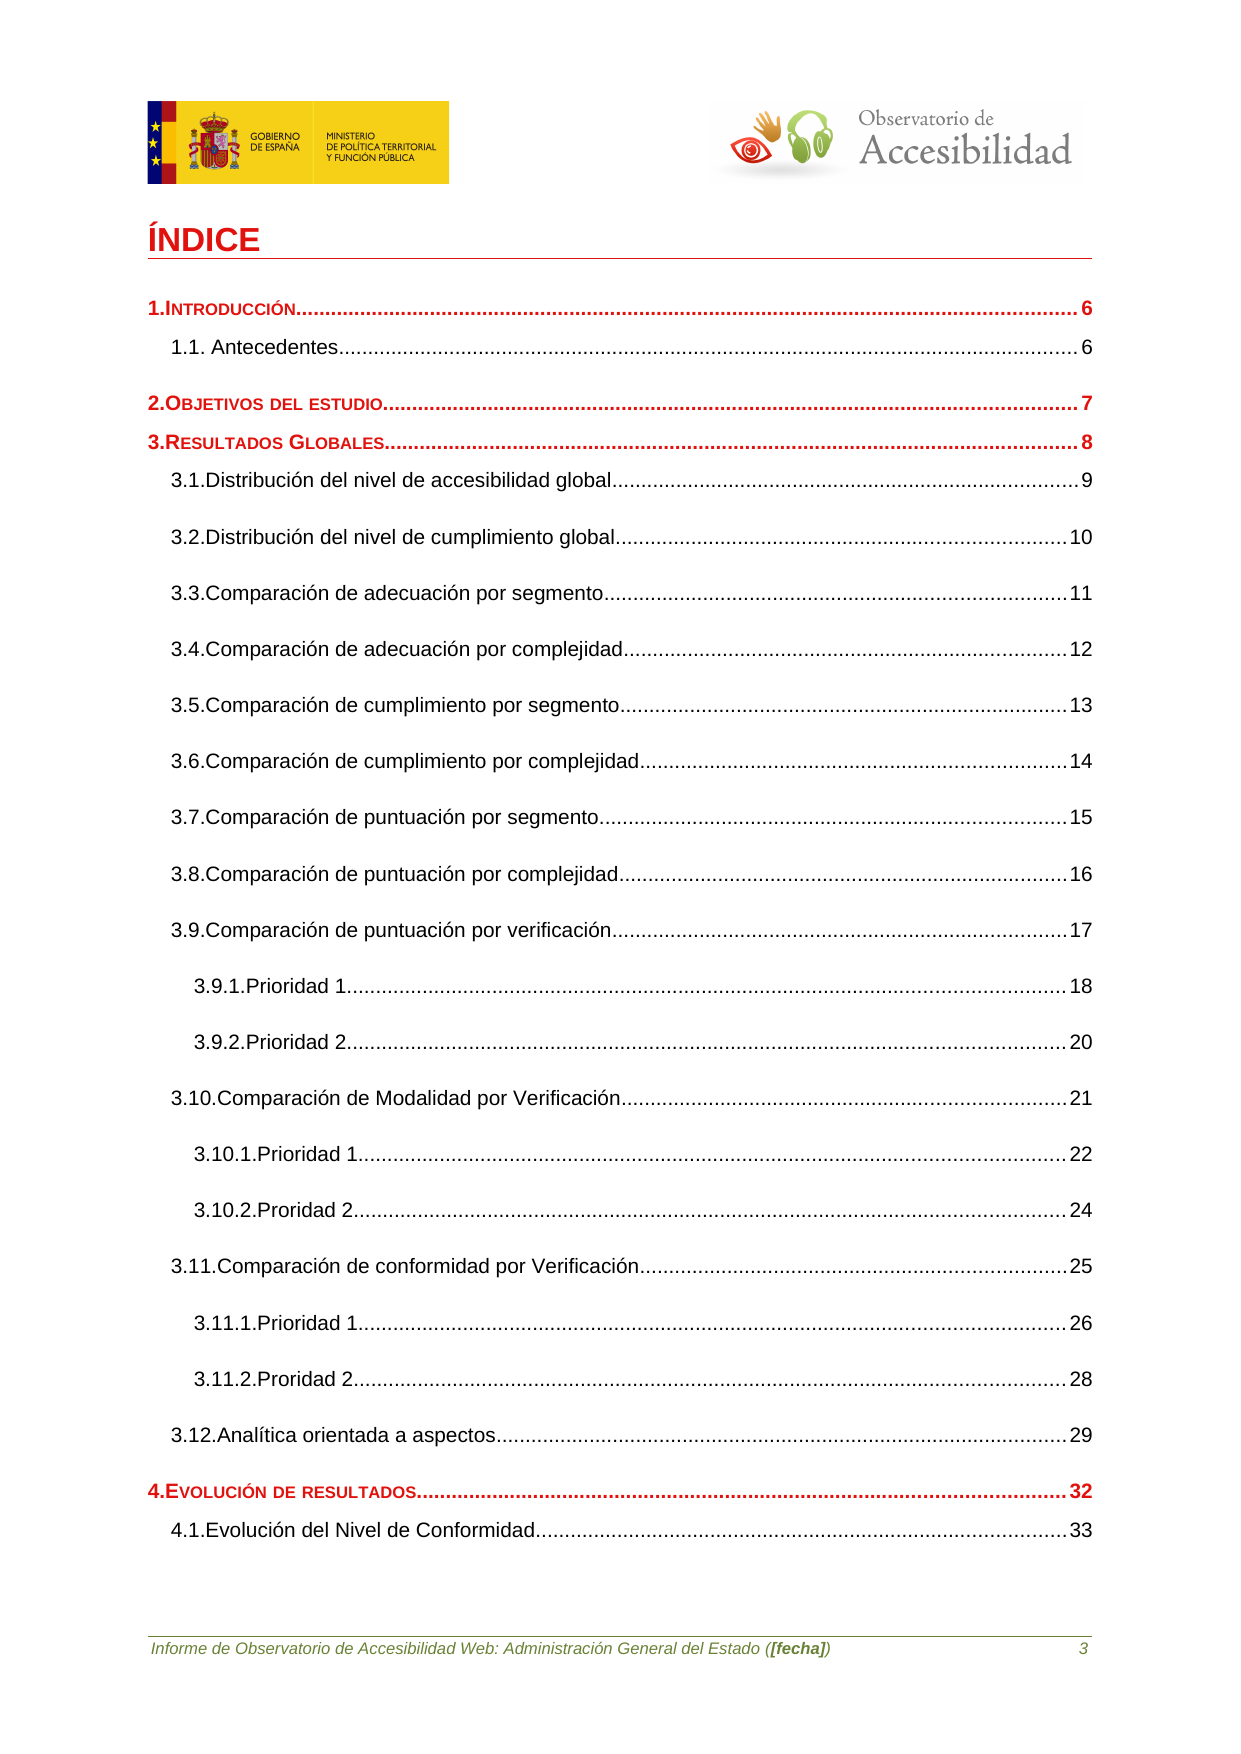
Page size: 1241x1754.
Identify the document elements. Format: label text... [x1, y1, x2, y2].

text 2.Objetivos del estudio 7 [148, 391, 1092, 414]
text 1.1. Antecedentes 6 [171, 334, 1092, 358]
text 3.11.1.Prioridad 1 26 [193, 1311, 1092, 1334]
text 3.9.2.Prioridad 2 20 [193, 1030, 1092, 1054]
text 3.8.Comparación de puntuación por complejidad 16 [171, 861, 1092, 885]
text 3.1.Distribución del nivel de accesibilidad global 9 [171, 468, 1092, 492]
text 3.10.2.Proridad 2 24 [193, 1198, 1092, 1222]
text 3.11.Comparación de conformidad por Verificación 25 [171, 1254, 1092, 1278]
text 4.1.Evolución del Nivel de Conformidad 33 [171, 1518, 1092, 1542]
text Índice [148, 220, 1092, 258]
text 3.10.Comparación de Modalidad por Verificación 21 [171, 1086, 1092, 1110]
text 3.9.Comparación de puntuación por verificación 17 [171, 917, 1092, 941]
text 3.4.Comparación de adecuación por complejidad 12 [171, 637, 1092, 661]
text 3.12.Analítica orientada a aspectos 29 [171, 1423, 1092, 1447]
text 3.11.2.Proridad 2 28 [193, 1367, 1092, 1391]
text 3.7.Comparación de puntuación por segmento 15 [171, 805, 1092, 829]
text 1.Introducción 6 [148, 296, 1092, 319]
text 3.3.Comparación de adecuación por segmento 11 [171, 581, 1092, 604]
text 3.6.Comparación de cumplimiento por complejidad 14 [171, 749, 1092, 773]
text 3.Resultados Globales 8 [148, 429, 1092, 453]
picture [147, 101, 450, 184]
picture [710, 101, 1086, 184]
text 3.2.Distribución del nivel de cumplimiento global 10 [171, 524, 1092, 548]
text 3.5.Comparación de cumplimiento por segmento 13 [171, 693, 1092, 717]
text 3.9.1.Prioridad 1 18 [193, 974, 1092, 998]
text 4.Evolución de resultados 32 [148, 1479, 1092, 1503]
text 3.10.1.Prioridad 1 22 [193, 1142, 1092, 1166]
